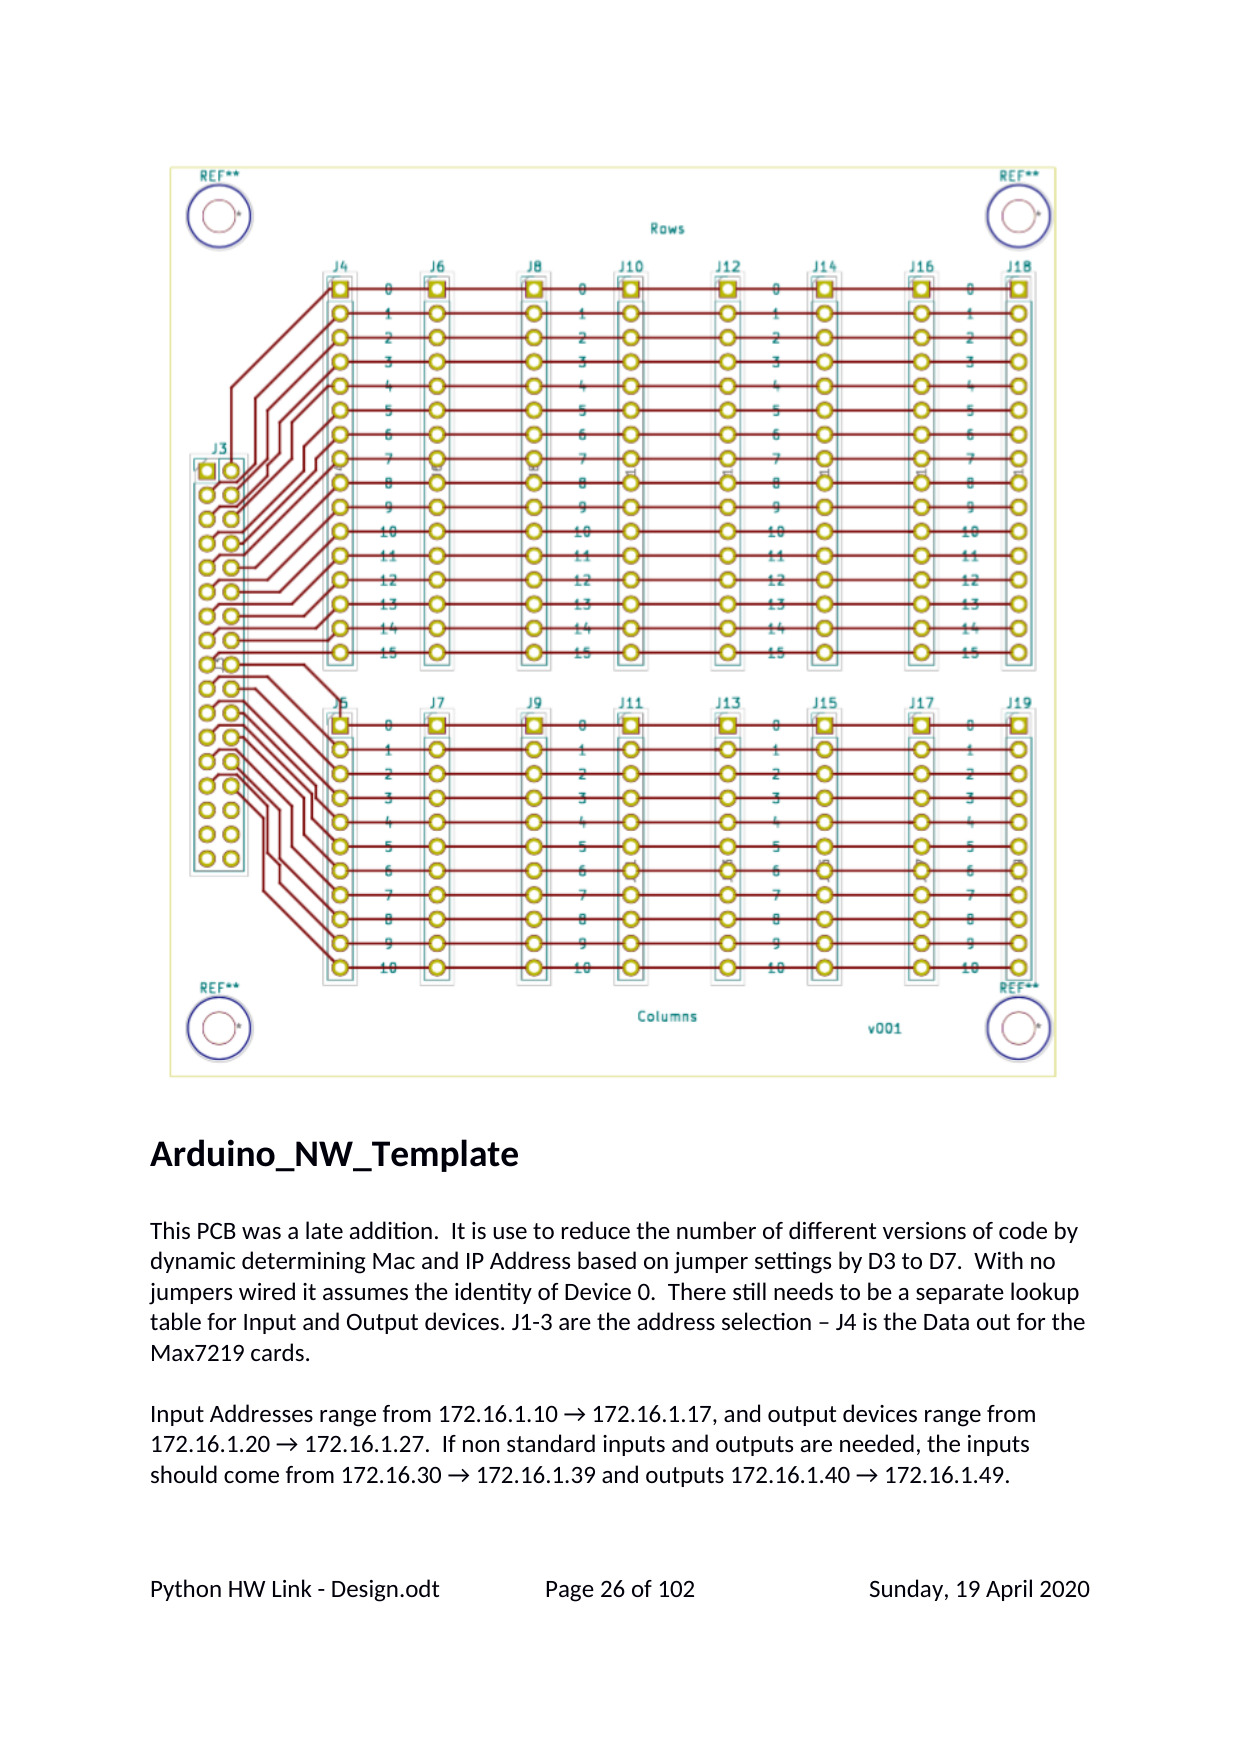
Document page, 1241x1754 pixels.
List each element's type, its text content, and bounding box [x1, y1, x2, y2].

picture [150, 150, 1091, 1093]
text This PCB was a late addition. It is use to reduce the number of different versions of code by dynamic determining Mac and IP Address based on jumper settings by D3 to D7. With no jumpers wired it assumes the identity of Device 0. There still needs to be a separate lookup table for Input and Output devices. J1-3 are the address selection – J4 is the Data out for the Max7219 cards. [150, 1215, 1090, 1368]
subtitle Arduino_NW_Template [150, 1130, 1090, 1176]
text Input Addresses range from 172.16.1.10 → 172.16.1.17, and output devices range from 172.16.1.20 → 172.16.1.27. If non standard inputs and outputs are needed, the inputs should come from 172.16.30 → 172.16.1.39 and outputs 172.16.1.40 → 172.16.1.49. [150, 1398, 1090, 1490]
